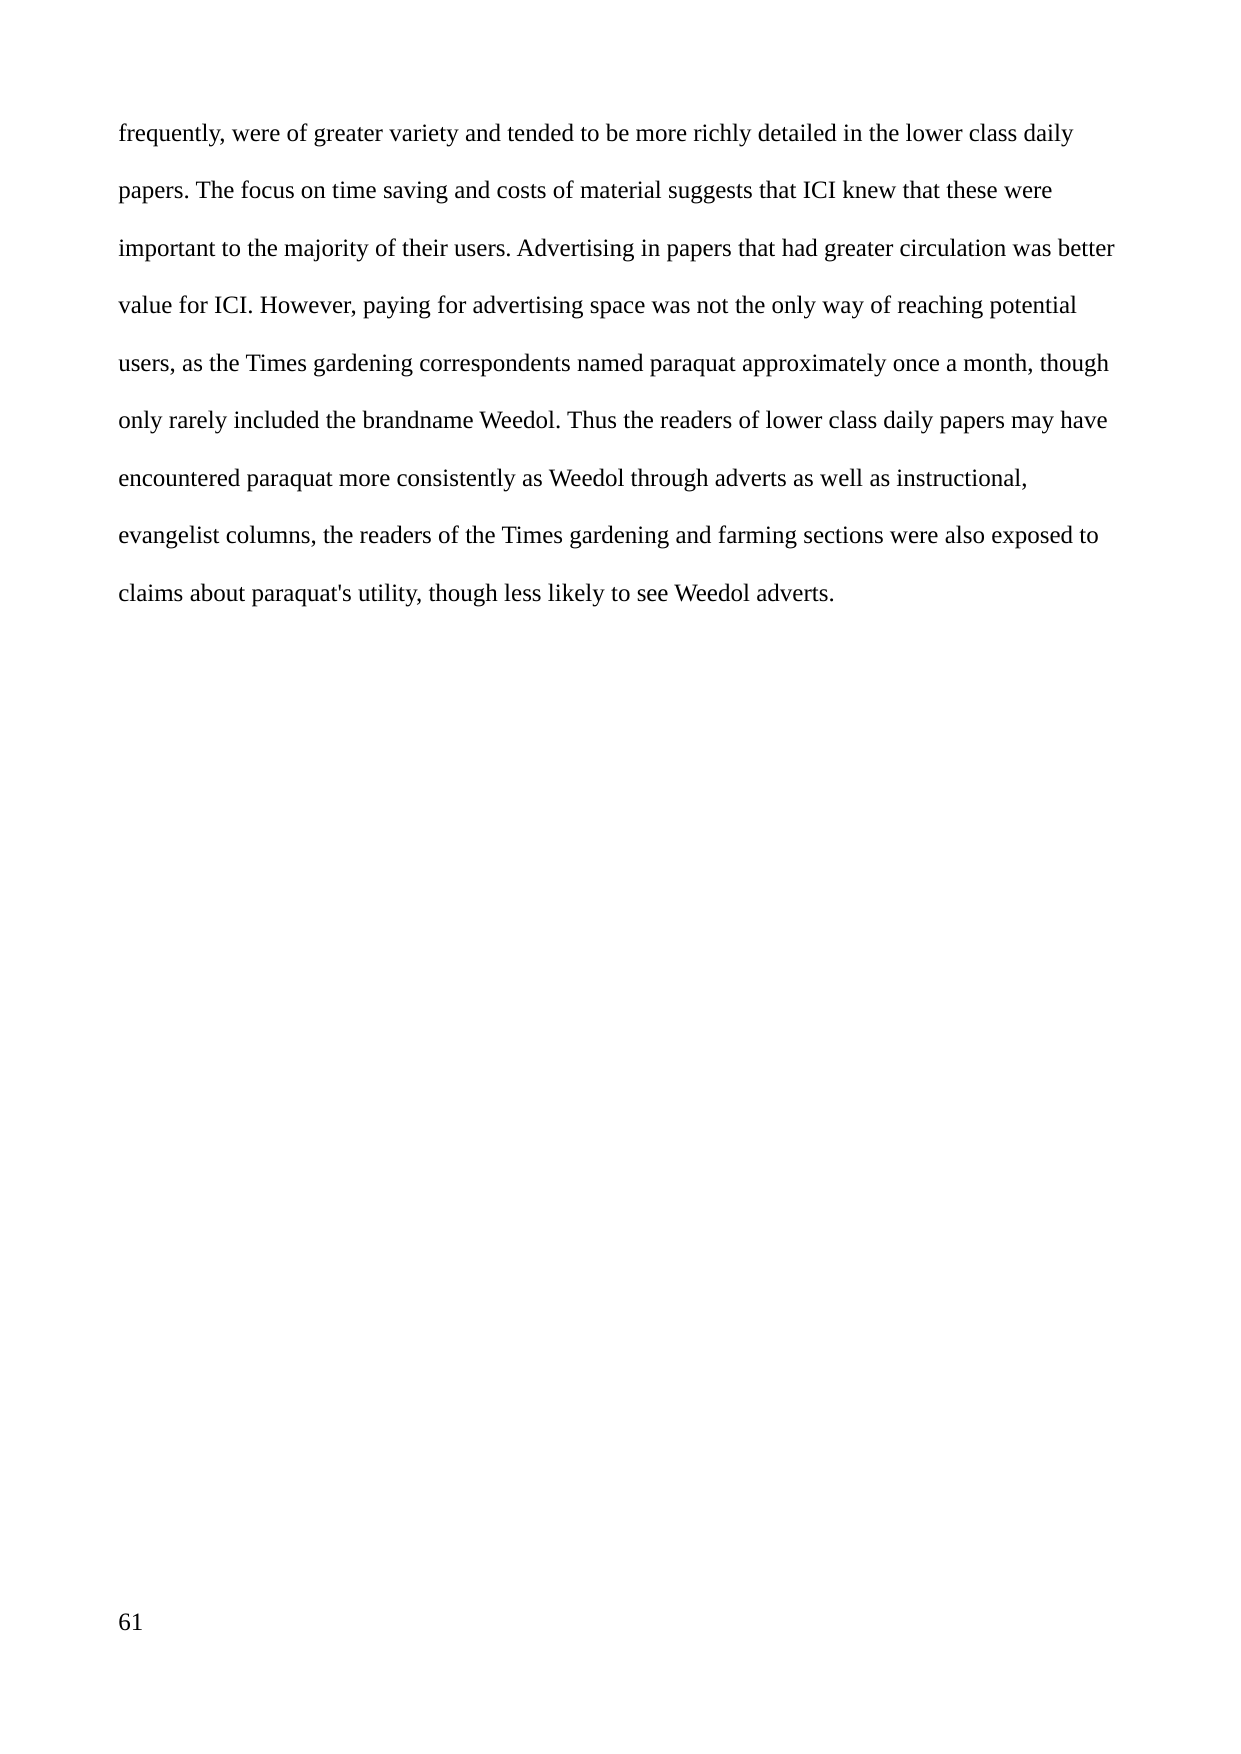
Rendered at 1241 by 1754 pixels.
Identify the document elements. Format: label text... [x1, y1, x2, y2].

text frequently, were of greater variety and tended to be more richly detailed in the lower class daily papers. The focus on time saving and costs of material suggests that ICI knew that these were important to the majority of their users. Advertising in papers that had greater circulation was better value for ICI. However, paying for advertising space was not the only way of reaching potential users, as the Times gardening correspondents named paraquat approximately once a month, though only rarely included the brandname Weedol. Thus the readers of lower class daily papers may have encountered paraquat more consistently as Weedol through adverts as well as instructional, evangelist columns, the readers of the Times gardening and farming sections were also exposed to claims about paraquat's utility, though less likely to see Weedol adverts. [118, 118, 1122, 607]
